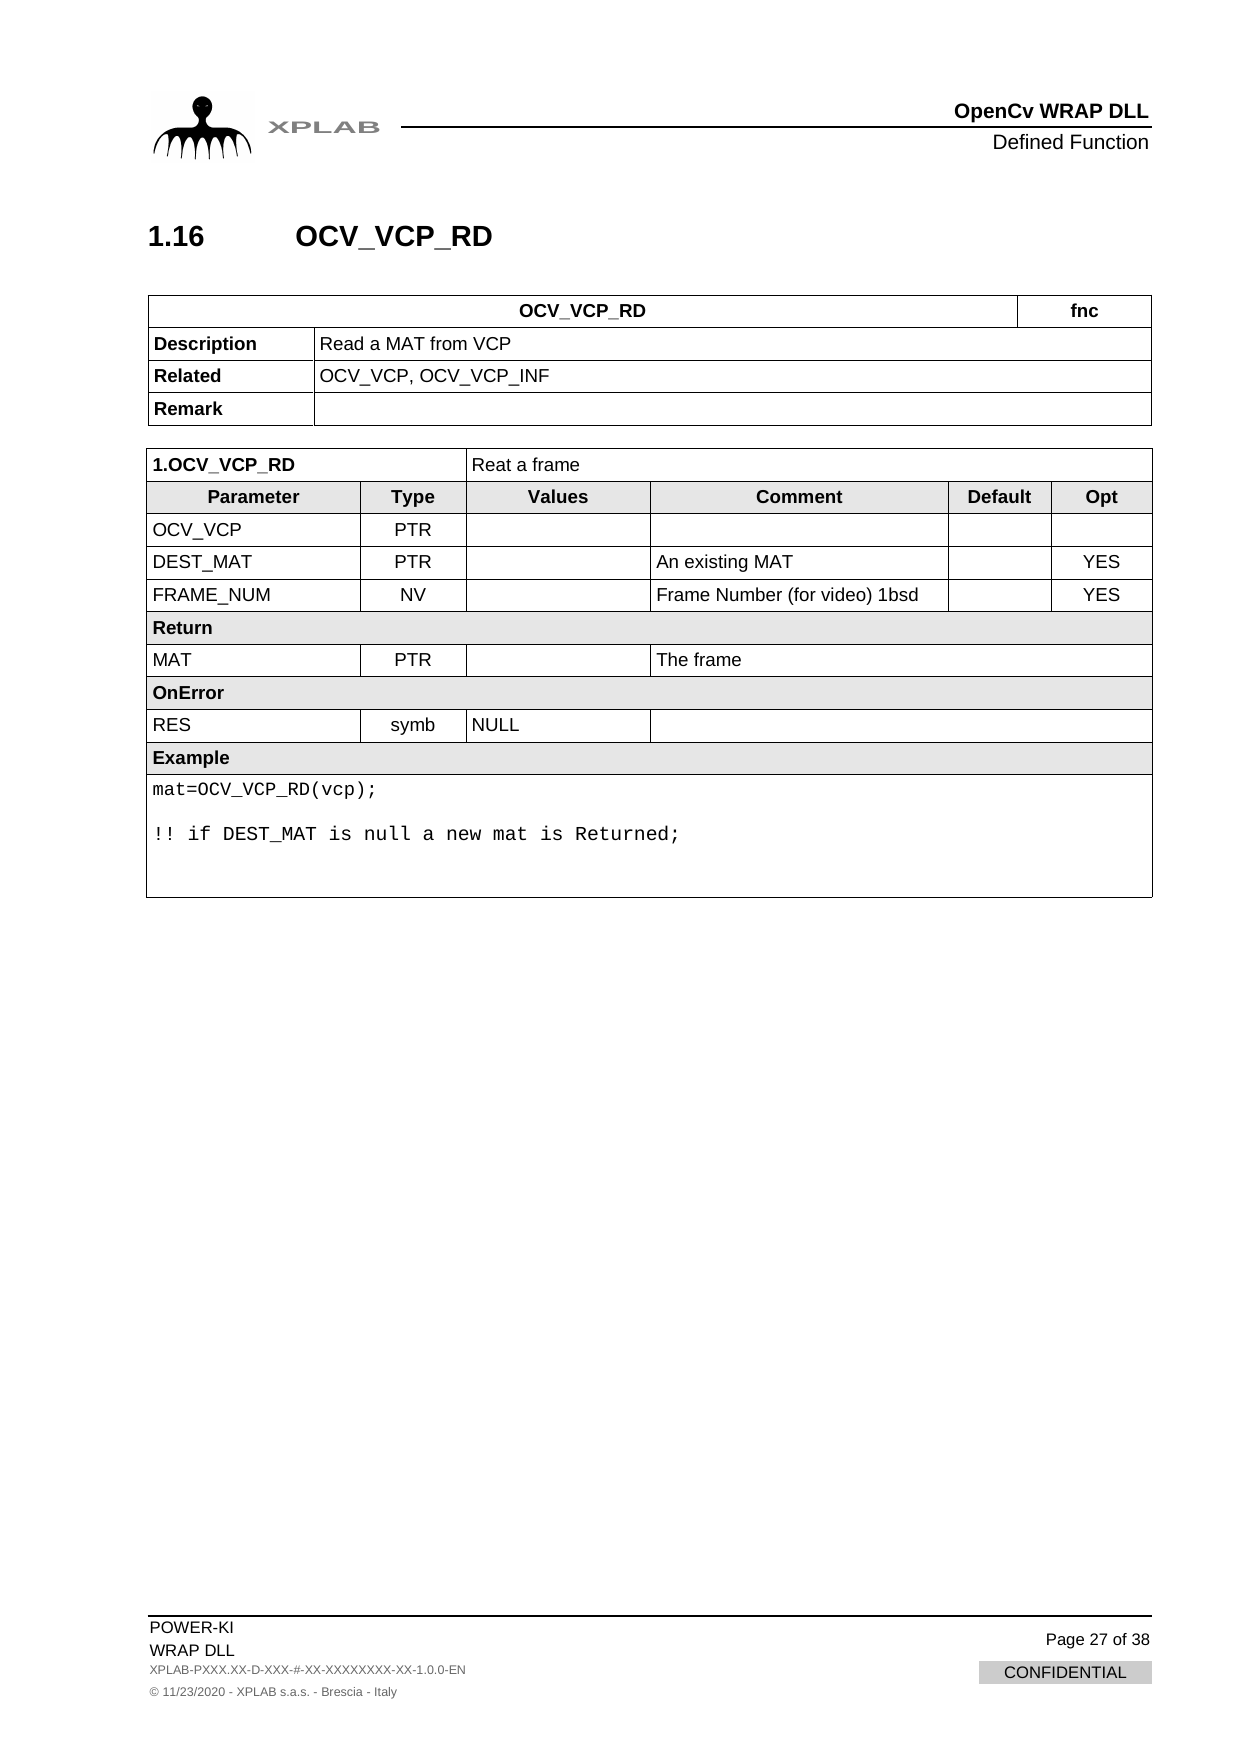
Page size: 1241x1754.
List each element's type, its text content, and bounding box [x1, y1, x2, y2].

table_cell [651, 514, 948, 546]
subtitle OCV_VCP_RD [148, 220, 1152, 252]
table_cell Related [149, 361, 313, 392]
table_cell YES [1052, 580, 1152, 611]
table_cell OCV_VCP [147, 514, 360, 546]
table_cell FRAME_NUM [147, 580, 360, 611]
table_cell Parameter [147, 482, 360, 513]
table_cell [949, 580, 1051, 611]
table_cell Type [361, 482, 466, 513]
table_cell [1052, 514, 1152, 546]
table_cell Return [147, 612, 1152, 644]
table_cell Frame Number (for video) 1bsd [651, 580, 948, 611]
table_cell PTR [361, 645, 466, 676]
table_cell OCV_VCP, OCV_VCP_INF [315, 361, 1151, 392]
table_cell [315, 393, 1151, 425]
table_cell NULL [467, 710, 650, 742]
table_cell Opt [1052, 482, 1152, 513]
table_cell RES [147, 710, 360, 742]
table_header Reat a frame [467, 449, 1152, 481]
table_cell Default [949, 482, 1051, 513]
table_cell YES [1052, 547, 1152, 579]
table_cell [949, 514, 1051, 546]
table_cell OnError [147, 677, 1152, 709]
table_cell mat=OCV_VCP_RD(vcp); !! if DEST_MAT is null a new mat is Returned; [147, 775, 1152, 897]
table_cell Remark [149, 393, 313, 425]
table_cell [467, 547, 650, 579]
table_cell DEST_MAT [147, 547, 360, 579]
table_cell An existing MAT [651, 547, 948, 579]
table_cell [949, 547, 1051, 579]
table_cell Description [149, 328, 313, 360]
table_cell symb [361, 710, 466, 742]
table_cell MAT [147, 645, 360, 676]
table_header 1.OCV_VCP_RD [147, 449, 466, 481]
table_cell NV [361, 580, 466, 611]
picture [150, 91, 255, 163]
table_cell The frame [651, 645, 1152, 676]
table_header fnc [1018, 296, 1151, 327]
table_cell PTR [361, 547, 466, 579]
table_header OCV_VCP_RD [149, 296, 1017, 327]
table_cell Example [147, 743, 1152, 774]
table_cell [651, 710, 1152, 742]
table_cell [467, 514, 650, 546]
table_cell Comment [651, 482, 948, 513]
table_cell [467, 645, 650, 676]
table_cell PTR [361, 514, 466, 546]
table_cell Values [467, 482, 650, 513]
table_cell Read a MAT from VCP [315, 328, 1151, 360]
table_cell [467, 580, 650, 611]
